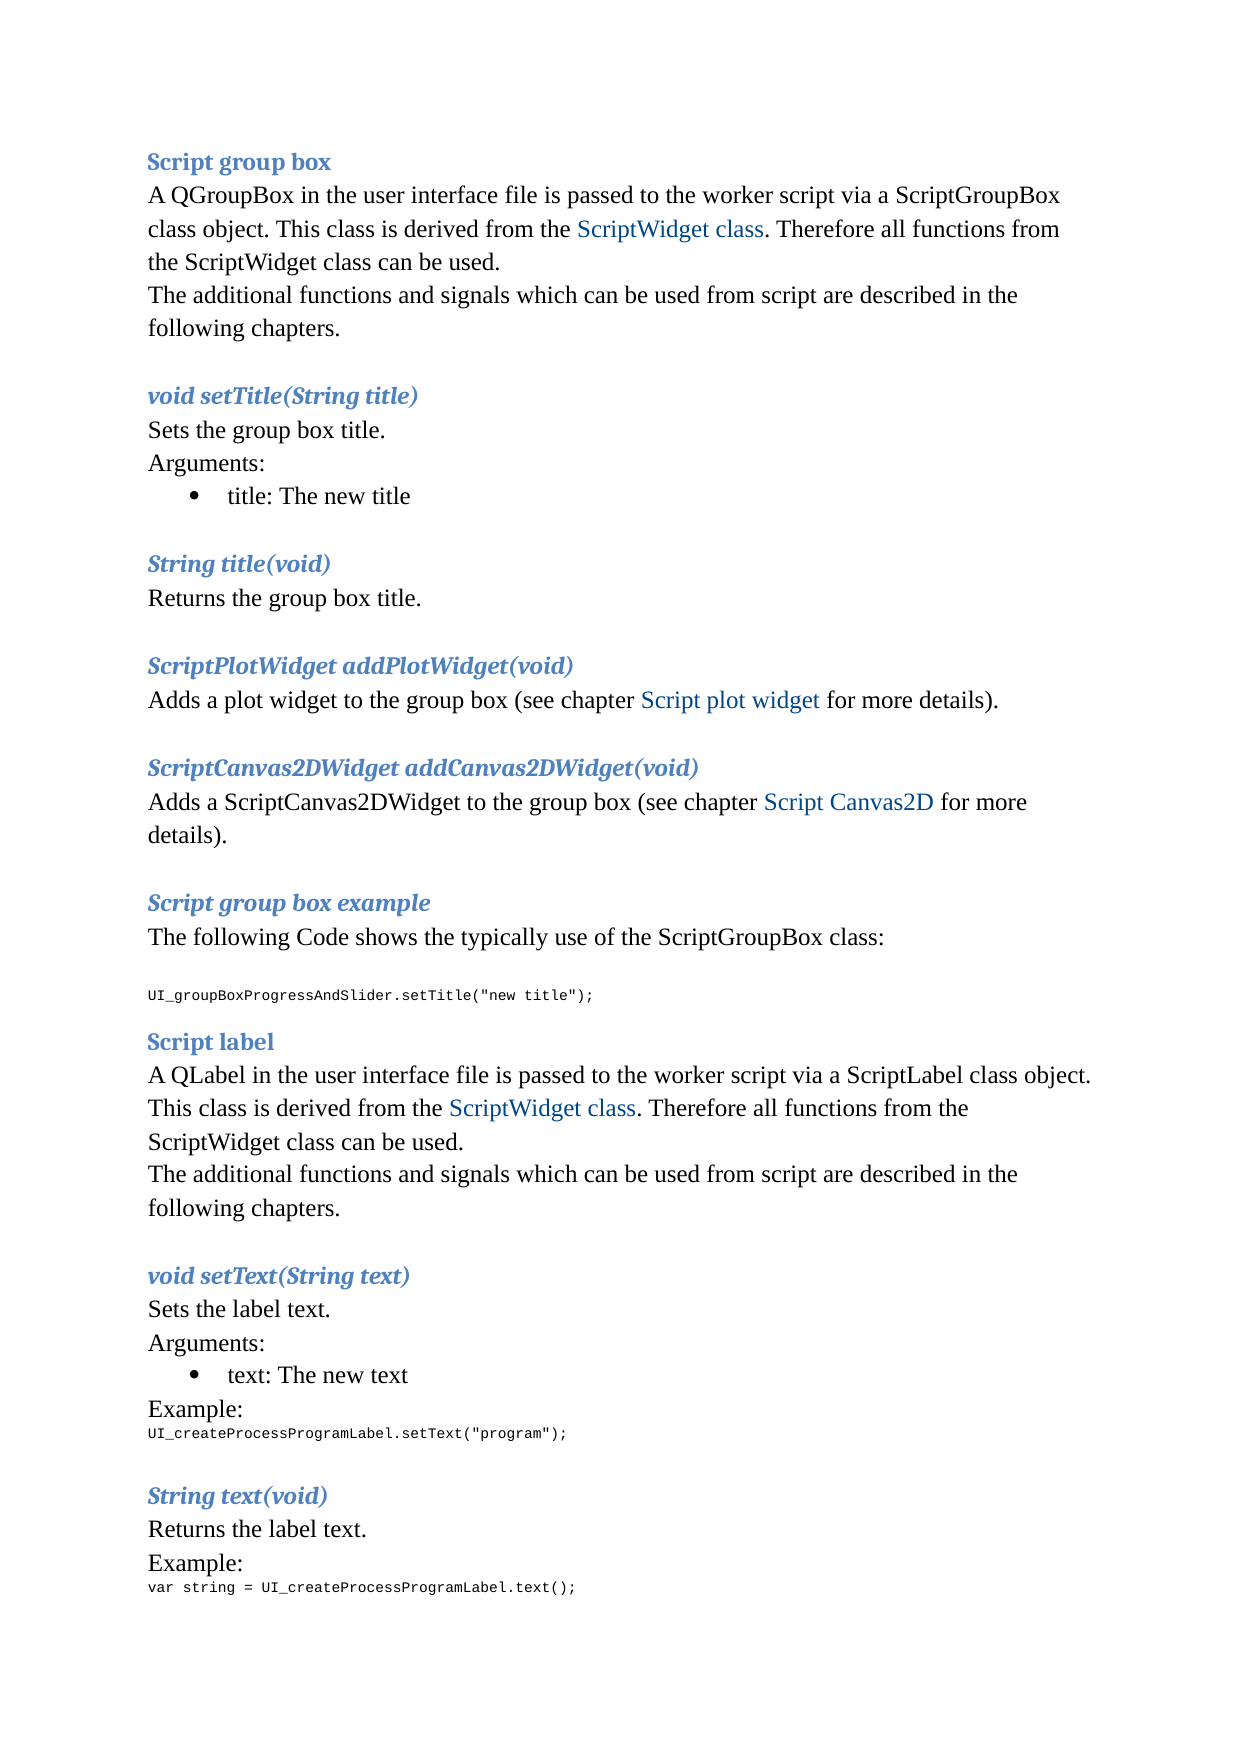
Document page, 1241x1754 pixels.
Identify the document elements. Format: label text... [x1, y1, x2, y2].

text A QGroupBox in the user interface file is passed to the worker script via a ScriptGroupBox class object. This class is derived from the ScriptWidget class. Therefore all functions from the ScriptWidget class can be used. [148, 181, 1093, 275]
subtitle String text(void) [148, 1482, 1093, 1510]
text Sets the group box title. [148, 415, 1093, 443]
text Arguments: [148, 1328, 1093, 1356]
text Arguments: [148, 448, 1093, 476]
subtitle ScriptCanvas2DWidget addCanvas2DWidget(void) [148, 754, 1093, 782]
text Example: [148, 1548, 1093, 1576]
text A QLabel in the user interface file is passed to the worker script via a ScriptLabel class object. [148, 1061, 1093, 1089]
list title: The new title [190, 481, 1093, 509]
text UI_createProcessProgramLabel.setText("program"); [148, 1427, 1093, 1443]
text The following Code shows the typically use of the ScriptGroupBox class: [148, 922, 1093, 950]
text Adds a ScriptCanvas2DWidget to the group box (see chapter Script Canvas2D for more details). [148, 787, 1093, 848]
text Example: [148, 1394, 1093, 1422]
subtitle void setTitle(String title) [148, 382, 1093, 410]
subtitle Script label [148, 1027, 1093, 1056]
list text: The new text [190, 1361, 1093, 1389]
text Sets the label text. [148, 1294, 1093, 1323]
text Returns the label text. [148, 1514, 1093, 1543]
subtitle Script group box [148, 148, 1093, 176]
text This class is derived from the ScriptWidget class. Therefore all functions from the ScriptWidget class can be used. [148, 1093, 1093, 1155]
subtitle void setText(String text) [148, 1262, 1093, 1290]
subtitle String title(void) [148, 550, 1093, 578]
subtitle ScriptPlotWidget addPlotWidget(void) [148, 652, 1093, 680]
text The additional functions and signals which can be used from script are described in the following chapters. [148, 280, 1093, 341]
subtitle Script group box example [148, 889, 1093, 917]
text The additional functions and signals which can be used from script are described in the following chapters. [148, 1159, 1093, 1221]
text Returns the group box title. [148, 583, 1093, 611]
text var string = UI_createProcessProgramLabel.text(); [148, 1581, 1093, 1597]
text Adds a plot widget to the group box (see chapter Script plot widget for more details). [148, 685, 1093, 713]
text UI_groupBoxProgressAndSlider.setTitle("new title"); [148, 988, 1093, 1004]
